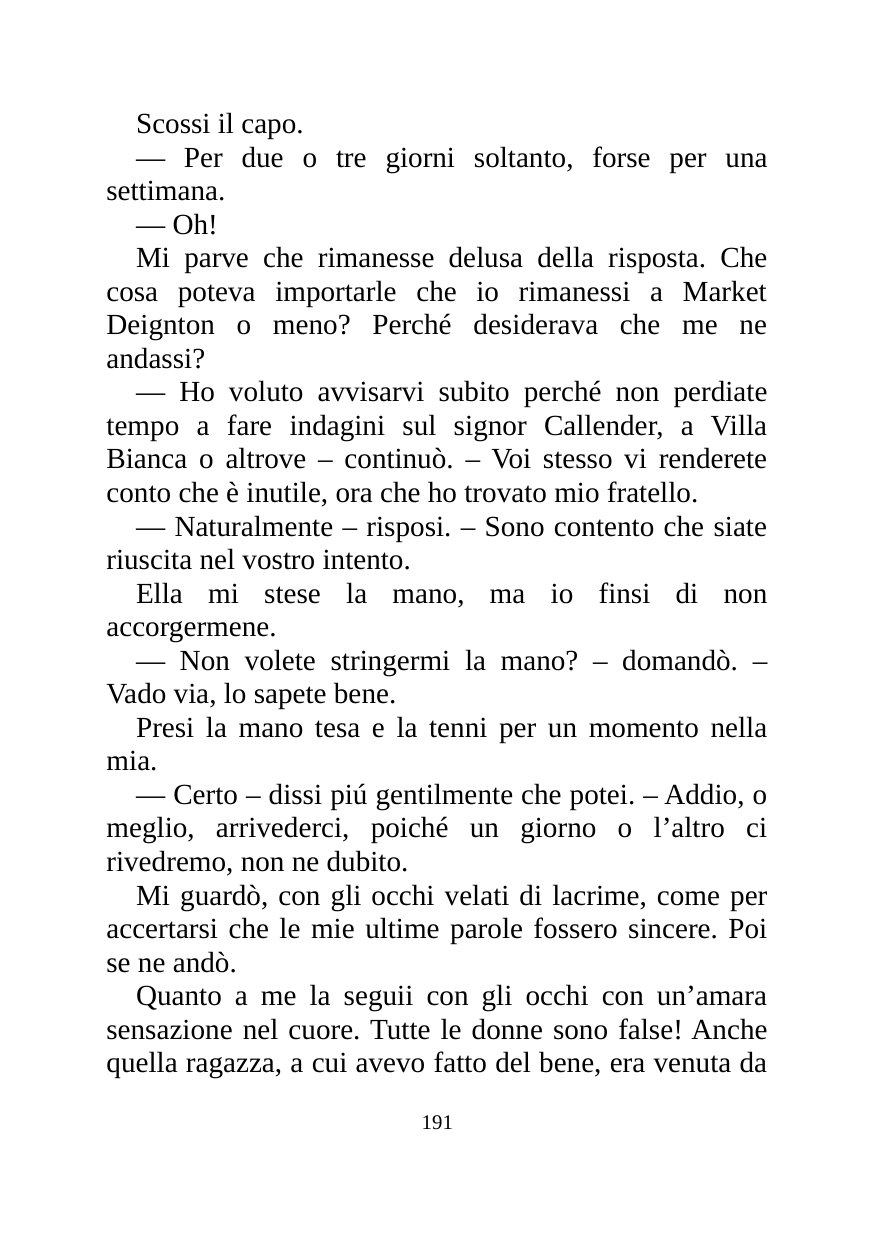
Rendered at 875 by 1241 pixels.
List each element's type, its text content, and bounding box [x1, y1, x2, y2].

text Presi la mano tesa e la tenni per un momento nella mia. [106, 710, 768, 777]
text Mi parve che rimanesse delusa della risposta. Che cosa poteva importarle che io rimanessi a Market Deignton o meno? Perché desiderava che me ne andassi? [106, 240, 768, 374]
text — Ho voluto avvisarvi subito perché non perdiate tempo a fare indagini sul signor Callender, a Villa Bianca o altrove – continuò. – Voi stesso vi renderete conto che è inutile, ora che ho trovato mio fratello. [106, 374, 768, 509]
text Ella mi stese la mano, ma io finsi di non accorgermene. [106, 576, 768, 643]
text — Non volete stringermi la mano? – domandò. – Vado via, lo sapete bene. [106, 643, 768, 710]
text Mi guardò, con gli occhi velati di lacrime, come per accertarsi che le mie ultime parole fossero sincere. Poi se ne andò. [106, 878, 768, 978]
text — Per due o tre giorni soltanto, forse per una settimana. [106, 140, 768, 207]
text — Naturalmente – risposi. – Sono contento che siate riuscita nel vostro intento. [106, 509, 768, 576]
text Scossi il capo. [106, 106, 768, 140]
text Quanto a me la seguii con gli occhi con un’amara sensazione nel cuore. Tutte le donne sono false! Anche quella ragazza, a cui avevo fatto del bene, era venuta da [106, 978, 768, 1079]
text — Oh! [106, 207, 768, 240]
text — Certo – dissi piú gentilmente che potei. – Addio, o meglio, arrivederci, poiché un giorno o l’altro ci rivedremo, non ne dubito. [106, 777, 768, 878]
